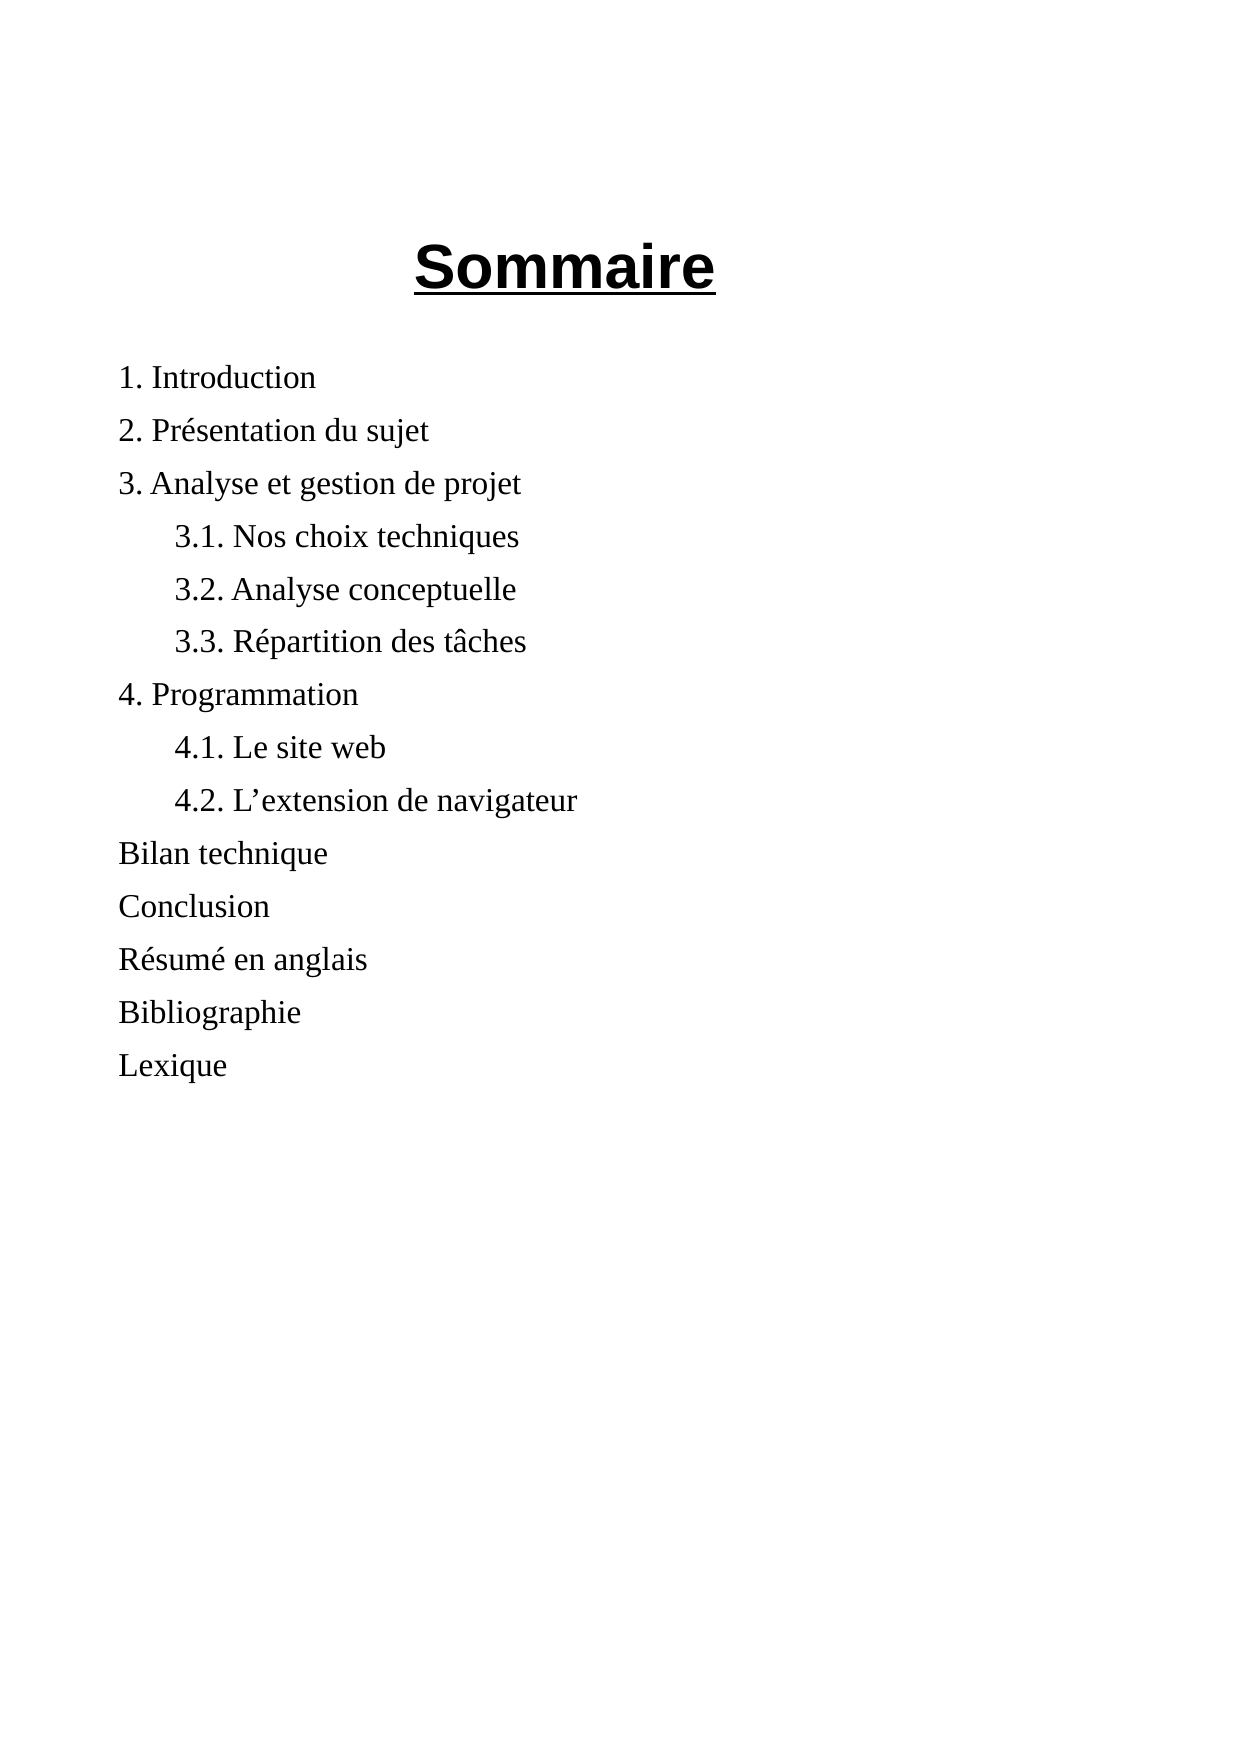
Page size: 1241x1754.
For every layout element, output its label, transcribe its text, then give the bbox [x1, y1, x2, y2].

text Bibliographie [118, 992, 1122, 1030]
text 4.1. Le site web [118, 727, 1122, 766]
text Conclusion [118, 886, 1122, 924]
text 3.2. Analyse conceptuelle [118, 569, 1122, 607]
text Résumé en anglais [118, 939, 1122, 977]
text 1. Introduction [118, 357, 1122, 395]
text 4.2. L’extension de navigateur [118, 780, 1122, 819]
text 4. Programmation [118, 674, 1122, 713]
text 2. Présentation du sujet [118, 410, 1122, 448]
text Lexique [118, 1045, 1122, 1083]
text 3. Analyse et gestion de projet [118, 463, 1122, 501]
text Bilan technique [118, 833, 1122, 872]
subtitle Sommaire [413, 229, 1122, 301]
text 3.3. Répartition des tâches [118, 622, 1122, 660]
text 3.1. Nos choix techniques [118, 516, 1122, 554]
